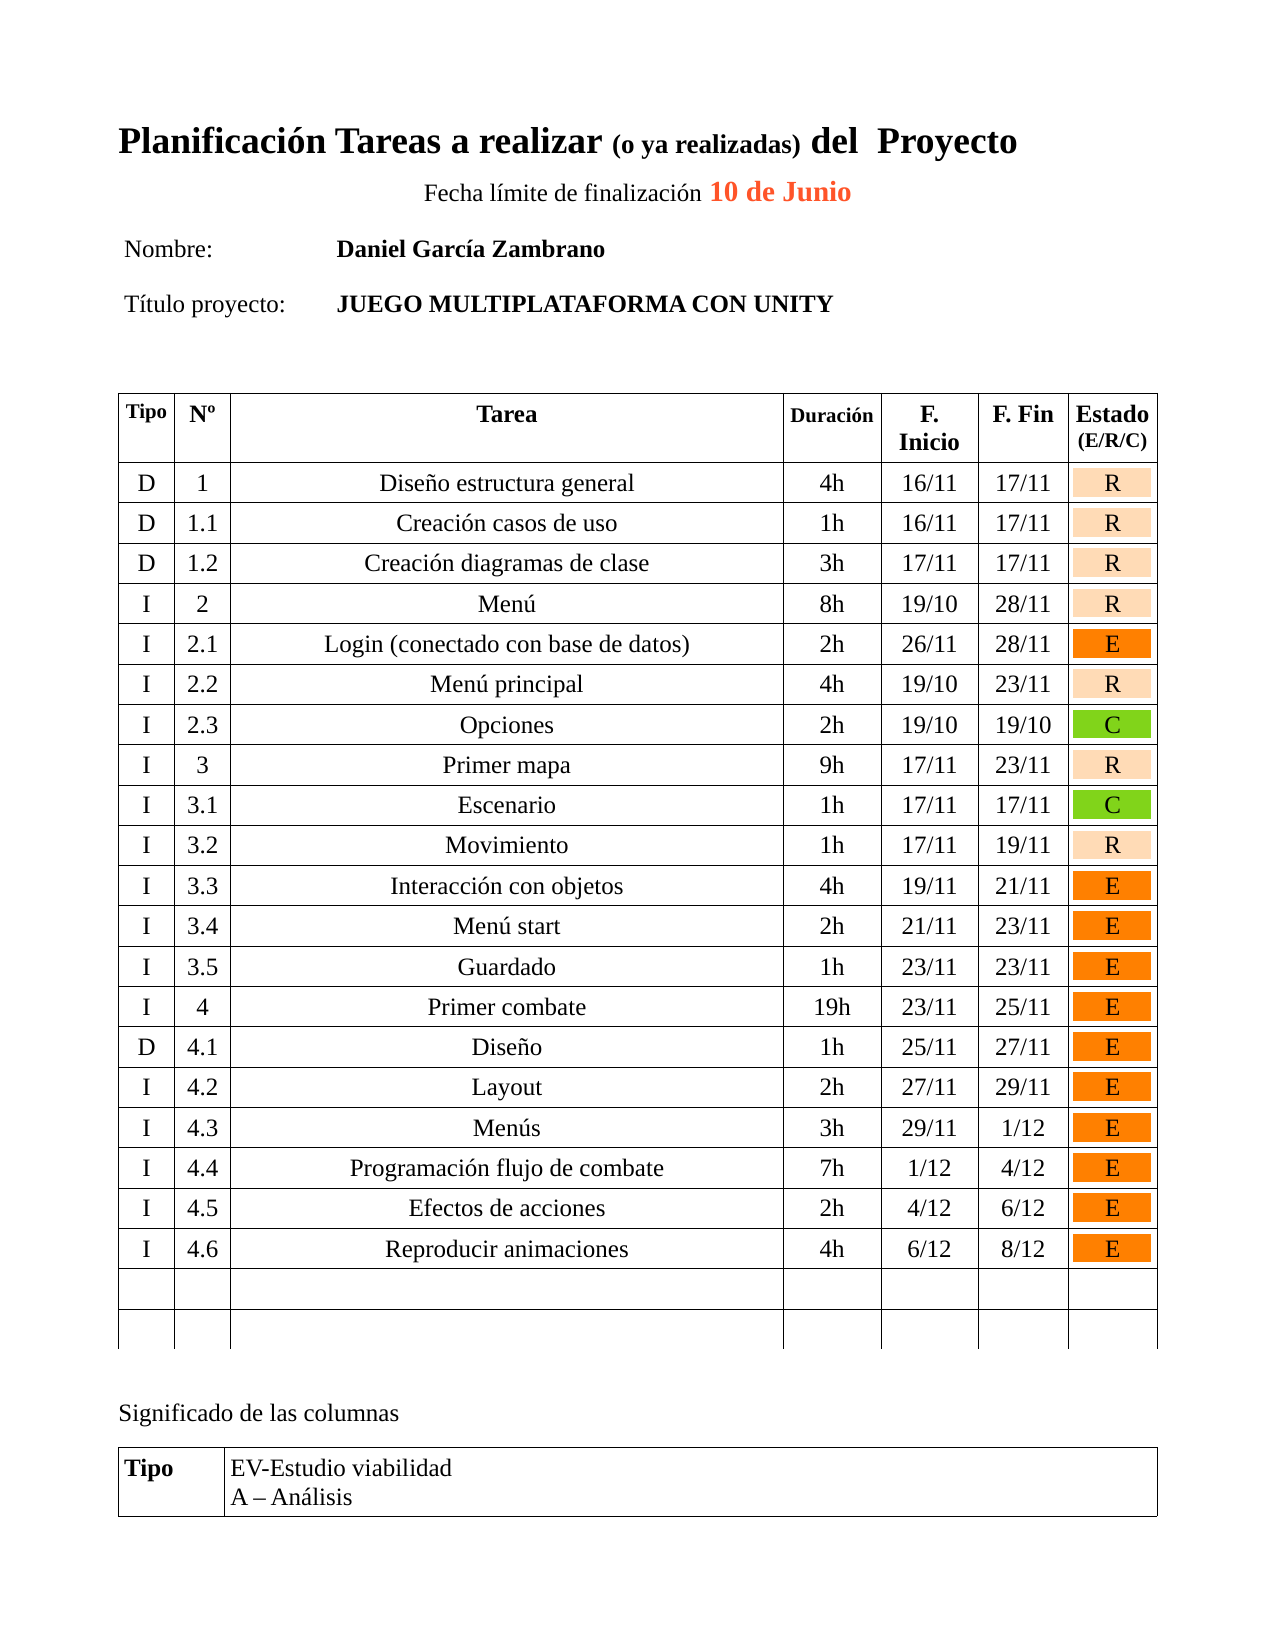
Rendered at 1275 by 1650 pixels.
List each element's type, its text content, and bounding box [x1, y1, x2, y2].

table_cell 1/12 [882, 1148, 978, 1188]
table_cell [882, 1310, 978, 1349]
table_cell Efectos de acciones [231, 1189, 783, 1228]
table_cell Título proyecto: [118, 283, 331, 338]
table_cell 21/11 [979, 866, 1068, 905]
table_cell 4/12 [882, 1189, 978, 1228]
table_cell 23/11 [979, 947, 1068, 986]
table_cell 23/11 [979, 906, 1068, 946]
table_cell E [1069, 866, 1157, 905]
table_cell 2h [784, 906, 881, 946]
table_cell 4.5 [175, 1189, 230, 1228]
table_cell 4 [175, 987, 230, 1026]
table_cell [1069, 1269, 1157, 1308]
table_cell E [1069, 947, 1157, 986]
table_cell [175, 1310, 230, 1349]
table_cell 2h [784, 705, 881, 744]
table_cell Movimiento [231, 826, 783, 865]
table_cell 1/12 [979, 1108, 1068, 1147]
table_cell Interacción con objetos [231, 866, 783, 905]
table_cell I [119, 665, 174, 704]
table_cell D [119, 463, 174, 502]
table_cell [784, 1269, 881, 1308]
table_cell Primer mapa [231, 745, 783, 784]
table_cell 2h [784, 1189, 881, 1228]
table_header F. Inicio [882, 394, 978, 462]
table_cell Reproducir animaciones [231, 1229, 783, 1268]
table_cell 23/11 [979, 665, 1068, 704]
table_cell I [119, 826, 174, 865]
table_cell 19h [784, 987, 881, 1026]
table_cell R [1069, 503, 1157, 543]
table_cell E [1069, 906, 1157, 946]
table_cell 19/10 [882, 584, 978, 623]
table_cell 1h [784, 947, 881, 986]
table_cell 1h [784, 503, 881, 543]
table_header Tipo [119, 1448, 224, 1516]
table_cell Creación diagramas de clase [231, 544, 783, 583]
table_cell [1069, 1310, 1157, 1349]
table_cell 3 [175, 745, 230, 784]
table_cell Primer combate [231, 987, 783, 1026]
table_cell 2.1 [175, 624, 230, 663]
table_header Nº [175, 394, 230, 462]
table_header Duración [784, 394, 881, 462]
table_cell I [119, 987, 174, 1026]
table_cell 25/11 [979, 987, 1068, 1026]
table_header Estado (E/R/C) [1069, 394, 1157, 462]
table_cell I [119, 1229, 174, 1268]
table_cell Menús [231, 1108, 783, 1147]
table_cell D [119, 544, 174, 583]
subtitle Planificación Tareas a realizar (o ya realizadas) del Proyecto [118, 118, 1157, 161]
table_cell 17/11 [882, 544, 978, 583]
table_cell R [1069, 745, 1157, 784]
table_cell R [1069, 463, 1157, 502]
table_cell E [1069, 1229, 1157, 1268]
table_cell 27/11 [979, 1027, 1068, 1067]
table_cell E [1069, 1148, 1157, 1188]
table_cell E [1069, 1068, 1157, 1107]
table_header Daniel García Zambrano [331, 229, 1157, 283]
table_cell Diseño estructura general [231, 463, 783, 502]
table_cell Programación flujo de combate [231, 1148, 783, 1188]
table_cell 4.4 [175, 1148, 230, 1188]
table_cell 17/11 [979, 544, 1068, 583]
table_cell 19/11 [882, 866, 978, 905]
table_cell 17/11 [882, 826, 978, 865]
table_cell 4.1 [175, 1027, 230, 1067]
table_cell I [119, 866, 174, 905]
table_cell 28/11 [979, 584, 1068, 623]
table_cell I [119, 1189, 174, 1228]
table_cell JUEGO MULTIPLATAFORMA CON UNITY [331, 283, 1157, 338]
table_cell [882, 1269, 978, 1308]
table_cell 26/11 [882, 624, 978, 663]
table_cell 4h [784, 866, 881, 905]
table_cell 1 [175, 463, 230, 502]
table_cell 19/10 [979, 705, 1068, 744]
table_cell D [119, 503, 174, 543]
table_cell 4h [784, 463, 881, 502]
table_cell I [119, 906, 174, 946]
table_cell C [1069, 705, 1157, 744]
table_cell Opciones [231, 705, 783, 744]
table_cell I [119, 947, 174, 986]
table_cell Menú start [231, 906, 783, 946]
table_cell E [1069, 624, 1157, 663]
table_cell [119, 1269, 174, 1308]
table_cell 1.2 [175, 544, 230, 583]
table_cell 16/11 [882, 503, 978, 543]
table_cell [119, 1310, 174, 1349]
table_cell 19/11 [979, 826, 1068, 865]
table_header EV-Estudio viabilidad A – Análisis [225, 1448, 1157, 1516]
table_cell 3h [784, 1108, 881, 1147]
table_cell 6/12 [882, 1229, 978, 1268]
table_cell 8h [784, 584, 881, 623]
table_cell I [119, 624, 174, 663]
table_cell 3.5 [175, 947, 230, 986]
table_cell E [1069, 1189, 1157, 1228]
table_cell 28/11 [979, 624, 1068, 663]
table_header F. Fin [979, 394, 1068, 462]
table_cell 17/11 [979, 503, 1068, 543]
table_cell 7h [784, 1148, 881, 1188]
table_cell 17/11 [882, 745, 978, 784]
table_cell [231, 1269, 783, 1308]
table_cell 29/11 [882, 1108, 978, 1147]
table_cell 17/11 [979, 786, 1068, 825]
table_cell Menú [231, 584, 783, 623]
table_cell 19/10 [882, 705, 978, 744]
text Significado de las columnas [118, 1398, 1157, 1427]
table_cell 21/11 [882, 906, 978, 946]
table_cell 9h [784, 745, 881, 784]
table_cell 2h [784, 624, 881, 663]
table_cell D [119, 1027, 174, 1067]
table_cell R [1069, 665, 1157, 704]
table_cell [979, 1310, 1068, 1349]
table_cell 23/11 [979, 745, 1068, 784]
table_cell I [119, 786, 174, 825]
table_cell [231, 1310, 783, 1349]
table_cell 3.4 [175, 906, 230, 946]
table_cell 19/10 [882, 665, 978, 704]
table_cell Login (conectado con base de datos) [231, 624, 783, 663]
text Fecha límite de finalización 10 de Junio [118, 174, 1157, 207]
table_cell Guardado [231, 947, 783, 986]
table_cell 4/12 [979, 1148, 1068, 1188]
table_cell 2.3 [175, 705, 230, 744]
table_cell Diseño [231, 1027, 783, 1067]
table_cell 6/12 [979, 1189, 1068, 1228]
table_cell R [1069, 544, 1157, 583]
table_cell 4.6 [175, 1229, 230, 1268]
table_cell E [1069, 1108, 1157, 1147]
table_cell 4h [784, 665, 881, 704]
table_cell 29/11 [979, 1068, 1068, 1107]
table_cell I [119, 1068, 174, 1107]
table_cell I [119, 705, 174, 744]
table_cell 1.1 [175, 503, 230, 543]
table_cell [979, 1269, 1068, 1308]
table_cell 25/11 [882, 1027, 978, 1067]
table_cell 3.3 [175, 866, 230, 905]
table_cell 2h [784, 1068, 881, 1107]
table_cell Creación casos de uso [231, 503, 783, 543]
table_cell 2.2 [175, 665, 230, 704]
table_cell 23/11 [882, 947, 978, 986]
table_cell 3h [784, 544, 881, 583]
table_cell Escenario [231, 786, 783, 825]
table_cell 17/11 [882, 786, 978, 825]
table_cell [175, 1269, 230, 1308]
table_cell 2 [175, 584, 230, 623]
table_cell I [119, 1108, 174, 1147]
table_cell 3.1 [175, 786, 230, 825]
table_cell 4.3 [175, 1108, 230, 1147]
table_cell I [119, 745, 174, 784]
table_cell I [119, 584, 174, 623]
table_cell E [1069, 1027, 1157, 1067]
table_cell 17/11 [979, 463, 1068, 502]
table_cell 4h [784, 1229, 881, 1268]
table_cell Menú principal [231, 665, 783, 704]
table_cell R [1069, 826, 1157, 865]
table_cell 1h [784, 1027, 881, 1067]
table_cell 1h [784, 826, 881, 865]
table_cell E [1069, 987, 1157, 1026]
table_cell 27/11 [882, 1068, 978, 1107]
table_cell R [1069, 584, 1157, 623]
table_cell Layout [231, 1068, 783, 1107]
table_cell 8/12 [979, 1229, 1068, 1268]
table_cell C [1069, 786, 1157, 825]
table_cell 3.2 [175, 826, 230, 865]
table_cell 23/11 [882, 987, 978, 1026]
table_cell 16/11 [882, 463, 978, 502]
table_cell 4.2 [175, 1068, 230, 1107]
table_cell I [119, 1148, 174, 1188]
table_cell 1h [784, 786, 881, 825]
table_header Nombre: [118, 229, 331, 283]
table_header Tarea [231, 394, 783, 462]
table_header Tipo [119, 394, 174, 462]
table_cell [784, 1310, 881, 1349]
